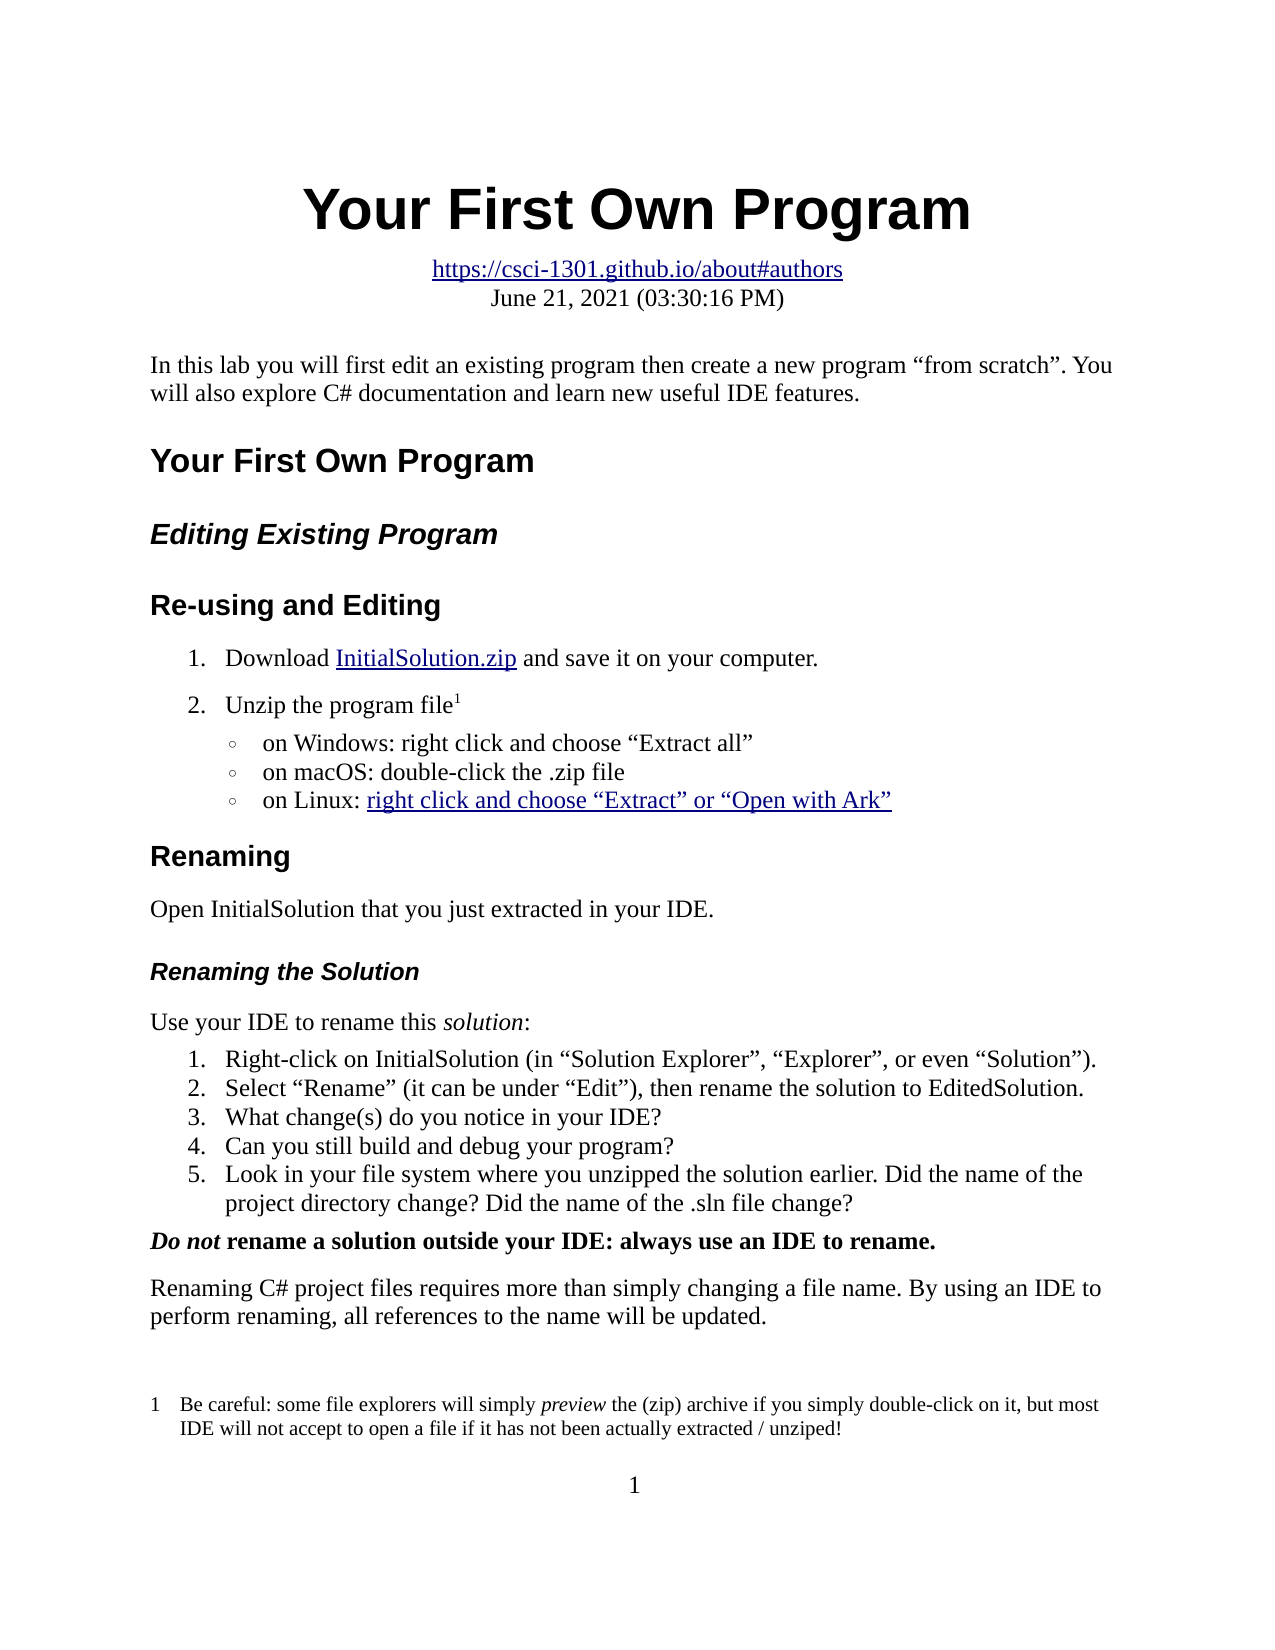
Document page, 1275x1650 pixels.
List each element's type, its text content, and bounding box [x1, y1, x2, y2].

list Can you still build and debug your program? [187, 1131, 1125, 1159]
subtitle Your First Own Program [150, 441, 1125, 480]
list Look in your file system where you unzipped the solution earlier. Did the name of the project directory change? Did the name of the .sln file change? [187, 1159, 1125, 1217]
text In this lab you will first edit an existing program then create a new program “from scratch”. You will also explore C# documentation and learn new useful IDE features. [150, 350, 1125, 407]
text Renaming C# project files requires more than simply changing a file name. By using an IDE to perform renaming, all references to the name will be updated. [150, 1273, 1125, 1330]
text https://csci-1301.github.io/about#authors [150, 254, 1125, 283]
subtitle Re-using and Editing [150, 588, 1125, 622]
text June 21, 2021 (03:30:16 PM) [150, 283, 1125, 312]
list Download InitialSolution.zip and save it on your computer. [187, 643, 1125, 672]
list Right-click on InitialSolution (in “Solution Explorer”, “Explorer”, or even “Solution”). [187, 1044, 1125, 1073]
list Be careful: some file explorers will simply preview the (zip) archive if you simply double-click on it, but most IDE will not accept to open a file if it has not been actually extracted / unziped! [150, 1392, 1125, 1440]
text Use your IDE to rename this solution: [150, 1007, 1125, 1036]
list What change(s) do you notice in your IDE? [187, 1102, 1125, 1131]
list on Windows: right click and choose “Extract all” [225, 728, 1125, 757]
text Open InitialSolution that you just extracted in your IDE. [150, 894, 1125, 923]
subtitle Renaming the Solution [150, 957, 1125, 985]
list on macOS: double-click the .zip file [225, 757, 1125, 785]
subtitle Renaming [150, 839, 1125, 873]
title Your First Own Program [150, 175, 1125, 242]
list on Linux: right click and choose “Extract” or “Open with Ark” [225, 785, 1125, 814]
list Unzip the program file [187, 690, 1125, 719]
list Select “Rename” (it can be under “Edit”), then rename the solution to EditedSolution. [187, 1073, 1125, 1102]
text Do not rename a solution outside your IDE: always use an IDE to rename. [150, 1226, 1125, 1255]
subtitle Editing Existing Program [150, 517, 1125, 551]
